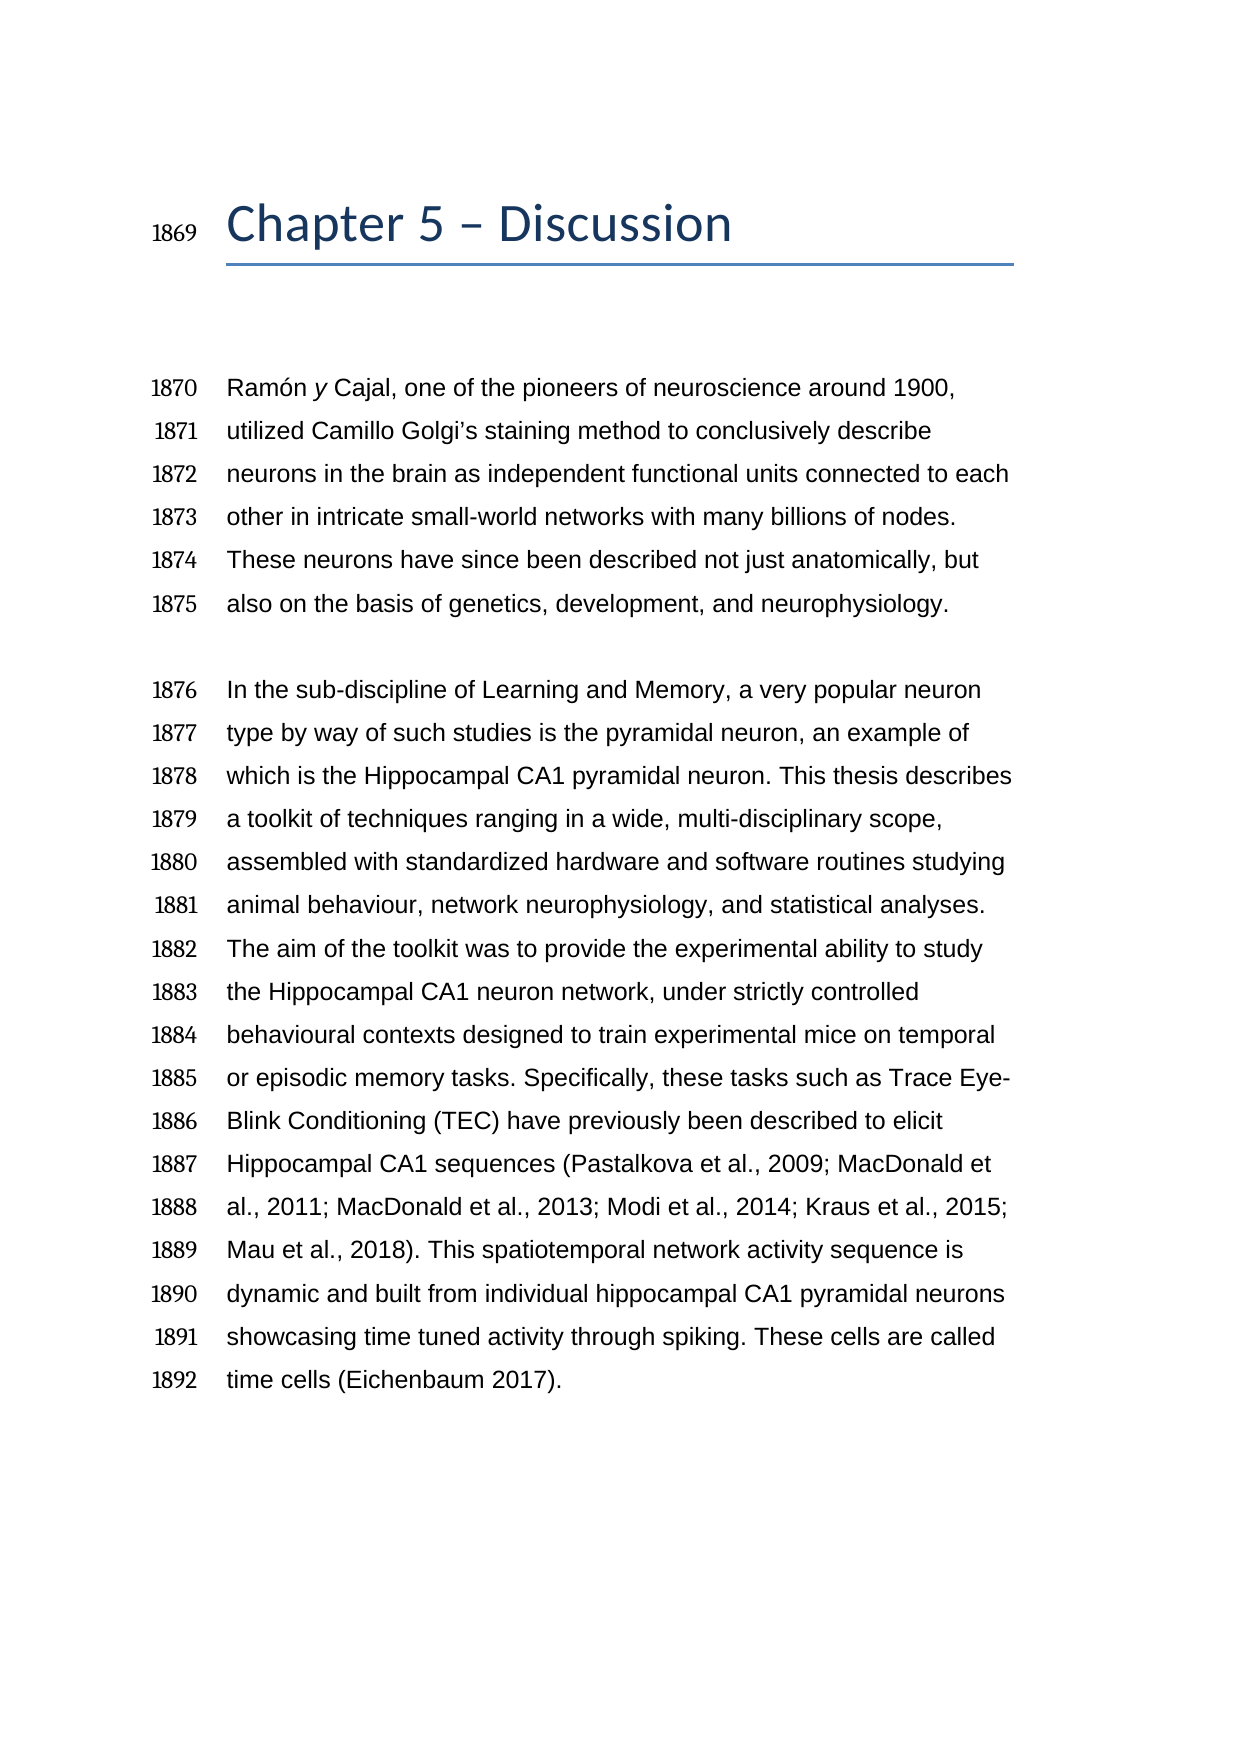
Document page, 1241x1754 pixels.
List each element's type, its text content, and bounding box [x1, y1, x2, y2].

text The aim of the toolkit was to provide the experimental ability to study the Hippocampal CA1 neuron network, under strictly controlled behavioural contexts designed to train experimental mice on temporal or episodic memory tasks. Specifically, these tasks such as Trace Eye-Blink Conditioning (TEC) have previously been described to elicit Hippocampal CA1 sequences (Pastalkova et al., 2009; MacDonald et al., 2011; MacDonald et al., 2013; Modi et al., 2014; Kraus et al., 2015; Mau et al., 2018). This spatiotemporal network activity sequence is dynamic and built from individual hippocampal CA1 pyramidal neurons showcasing time tuned activity through spiking. These cells are called time cells (Eichenbaum 2017). [226, 933, 1014, 1393]
text Ramón y Cajal, one of the pioneers of neuroscience around 1900, utilized Camillo Golgi’s staining method to conclusively describe neurons in the brain as independent functional units connected to each other in intricate small-world networks with many billions of nodes. These neurons have since been described not just anatomically, but also on the basis of genetics, development, and neurophysiology. [226, 373, 1014, 617]
text In the sub-discipline of Learning and Memory, a very popular neuron type by way of such studies is the pyramidal neuron, an example of which is the Hippocampal CA1 pyramidal neuron. This thesis describes a toolkit of techniques ranging in a wide, multi-disciplinary scope, assembled with standardized hardware and software routines studying animal behaviour, network neurophysiology, and statistical analyses. [226, 675, 1014, 919]
title Chapter 5 – Discussion [226, 189, 1014, 263]
